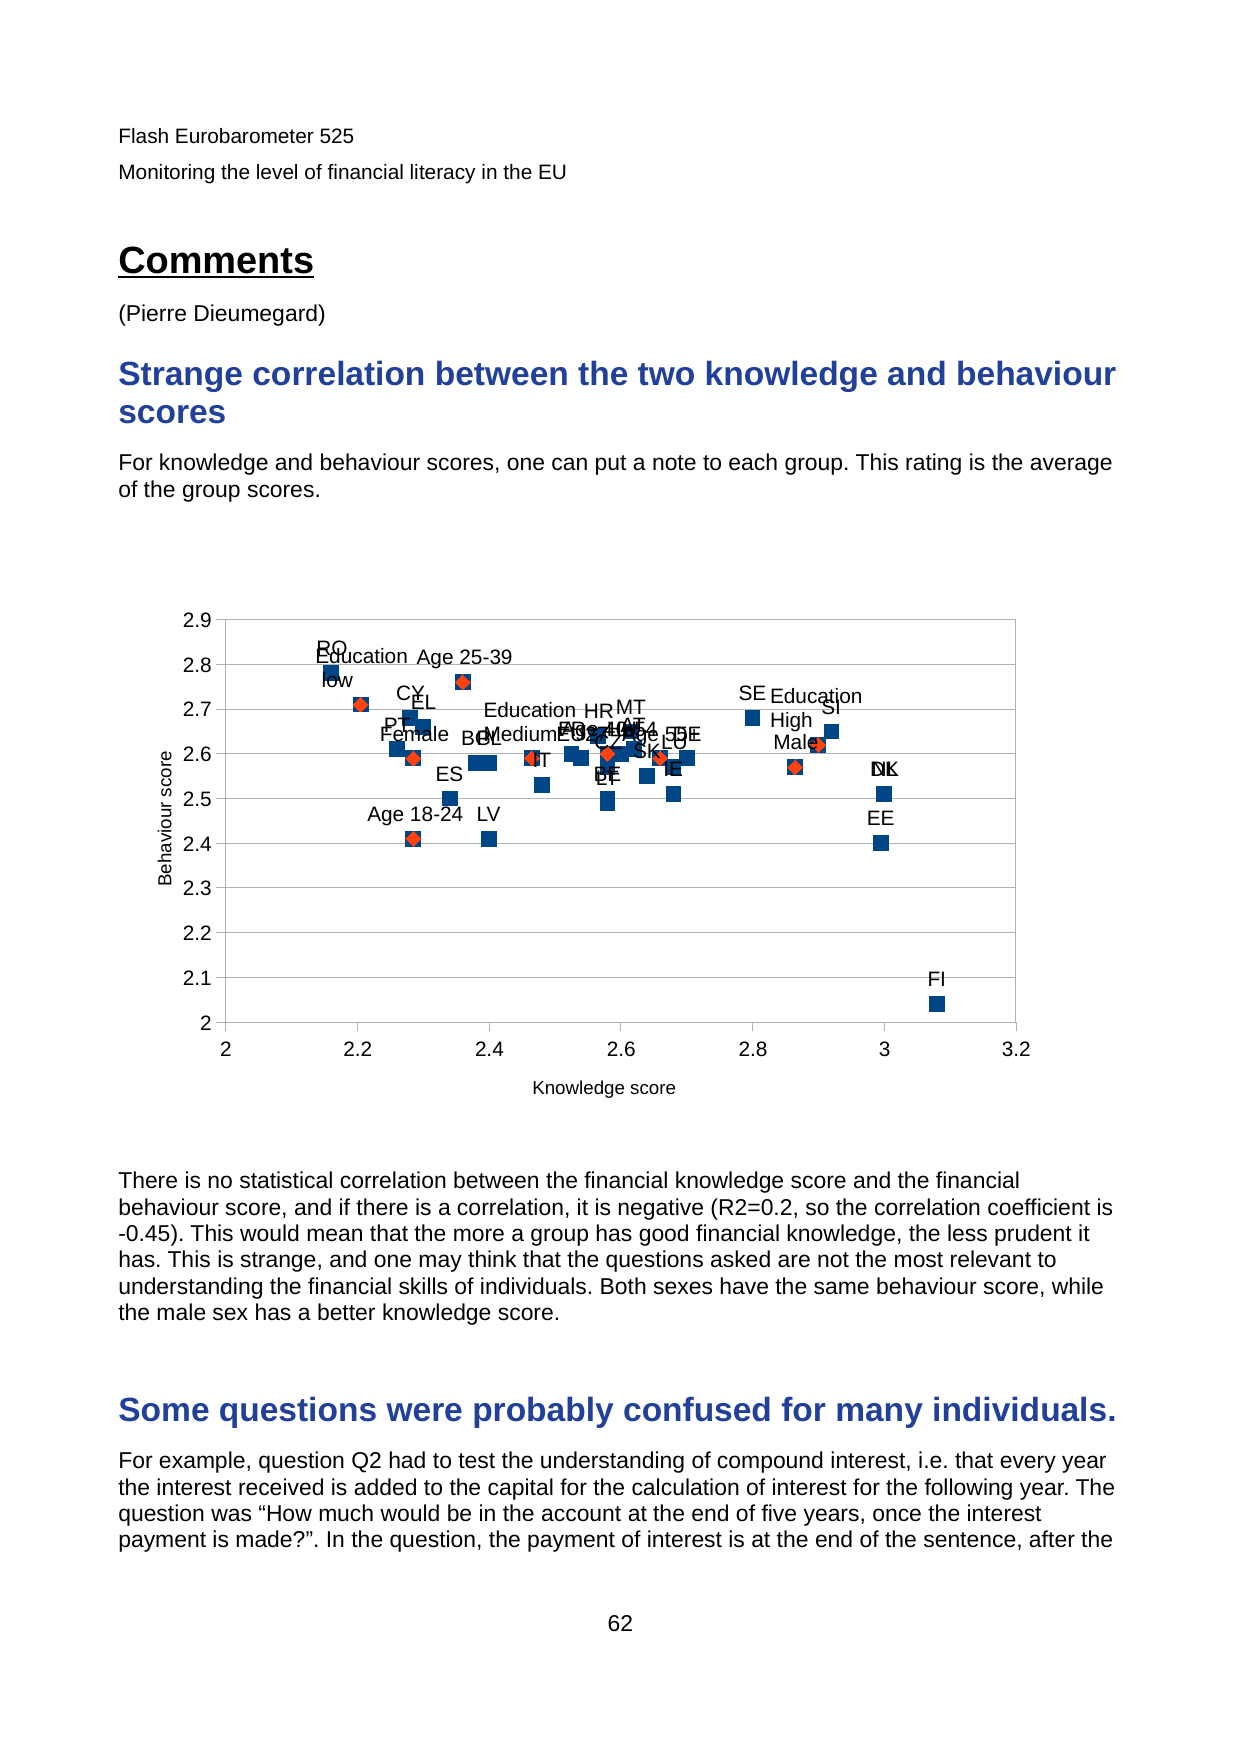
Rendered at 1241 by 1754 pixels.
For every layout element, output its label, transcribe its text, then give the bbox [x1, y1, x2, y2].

text There is no statistical correlation between the financial knowledge score and the financial behaviour score, and if there is a correlation, it is negative (R2=0.2, so the correlation coefficient is -0.45). This would mean that the more a group has good financial knowledge, the less prudent it has. This is strange, and one may think that the questions asked are not the most relevant to understanding the financial skills of individuals. Both sexes have the same behaviour score, while the male sex has a better knowledge score. [118, 1167, 1122, 1325]
text (Pierre Dieumegard) [118, 300, 1122, 327]
text For example, question Q2 had to test the understanding of compound interest, i.e. that every year the interest received is added to the capital for the calculation of interest for the following year. The question was “How much would be in the account at the end of five years, once the interest payment is made?”. In the question, the payment of interest is at the end of the sentence, after the [118, 1447, 1122, 1553]
text For knowledge and behaviour scores, one can put a note to each group. This rating is the average of the group scores. [118, 449, 1122, 502]
subtitle Comments [118, 238, 1122, 282]
subtitle Some questions were probably confused for many individuals. [118, 1390, 1122, 1429]
subtitle Strange correlation between the two knowledge and behaviour scores [118, 353, 1122, 431]
